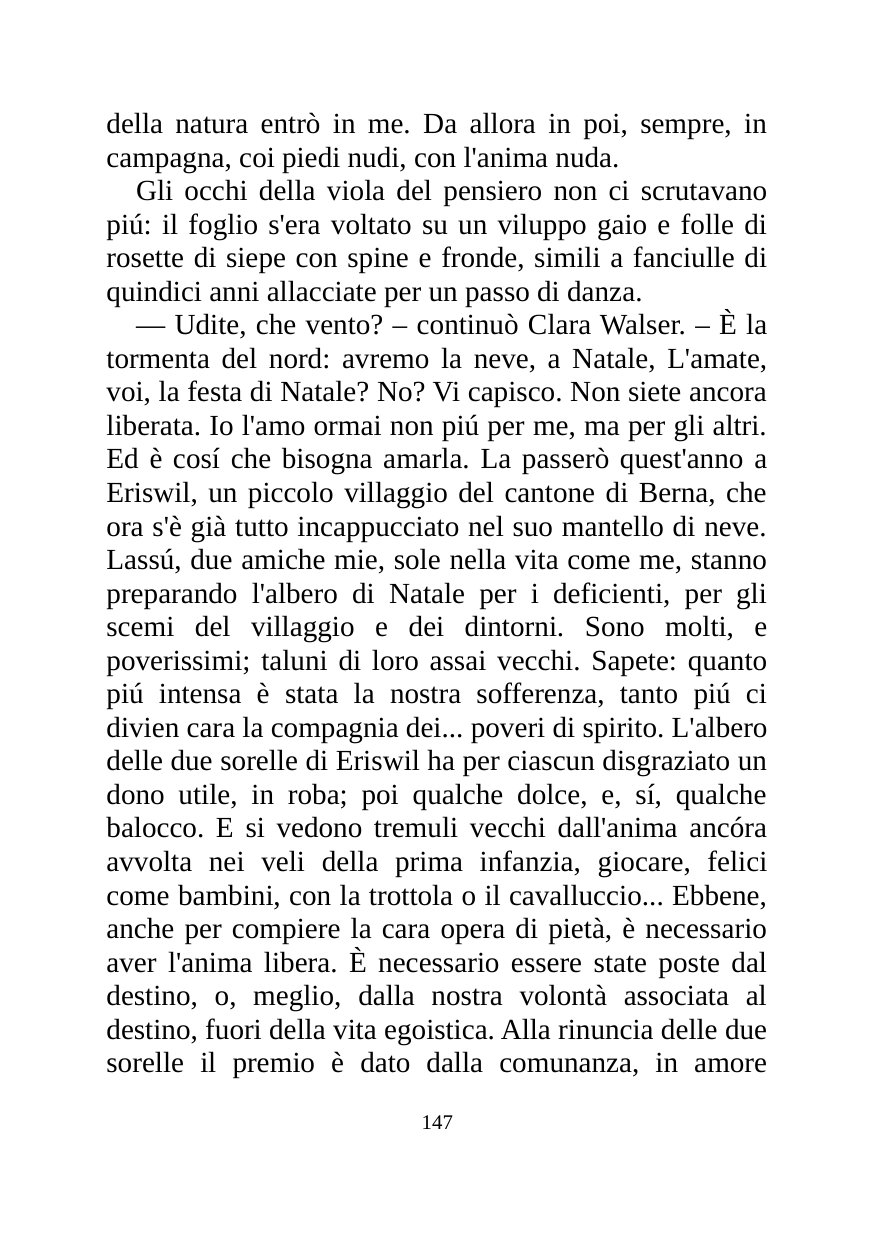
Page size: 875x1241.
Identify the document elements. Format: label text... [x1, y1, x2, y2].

text — Udite, che vento? – continuò Clara Walser. – È la tormenta del nord: avremo la neve, a Natale, L'amate, voi, la festa di Natale? No? Vi capisco. Non siete ancora liberata. Io l'amo ormai non piú per me, ma per gli altri. Ed è cosí che bisogna amarla. La passerò quest'anno a Eriswil, un piccolo villaggio del cantone di Berna, che ora s'è già tutto incappucciato nel suo mantello di neve. Lassú, due amiche mie, sole nella vita come me, stanno preparando l'albero di Natale per i deficienti, per gli scemi del villaggio e dei dintorni. Sono molti, e poverissimi; taluni di loro assai vecchi. Sapete: quanto piú intensa è stata la nostra sofferenza, tanto piú ci divien cara la compagnia dei... poveri di spirito. L'albero delle due sorelle di Eriswil ha per ciascun disgraziato un dono utile, in roba; poi qualche dolce, e, sí, qualche balocco. E si vedono tremuli vecchi dall'anima ancóra avvolta nei veli della prima infanzia, giocare, felici come bambini, con la trottola o il cavalluccio... Ebbene, anche per compiere la cara opera di pietà, è necessario aver l'anima libera. È necessario essere state poste dal destino, o, meglio, dalla nostra volontà associata al destino, fuori della vita egoistica. Alla rinuncia delle due sorelle il premio è dato dalla comunanza, in amore [106, 307, 768, 1079]
text della natura entrò in me. Da allora in poi, sempre, in campagna, coi piedi nudi, con l'anima nuda. [106, 106, 768, 173]
text Gli occhi della viola del pensiero non ci scrutavano piú: il foglio s'era voltato su un viluppo gaio e folle di rosette di siepe con spine e fronde, simili a fanciulle di quindici anni allacciate per un passo di danza. [106, 173, 768, 307]
